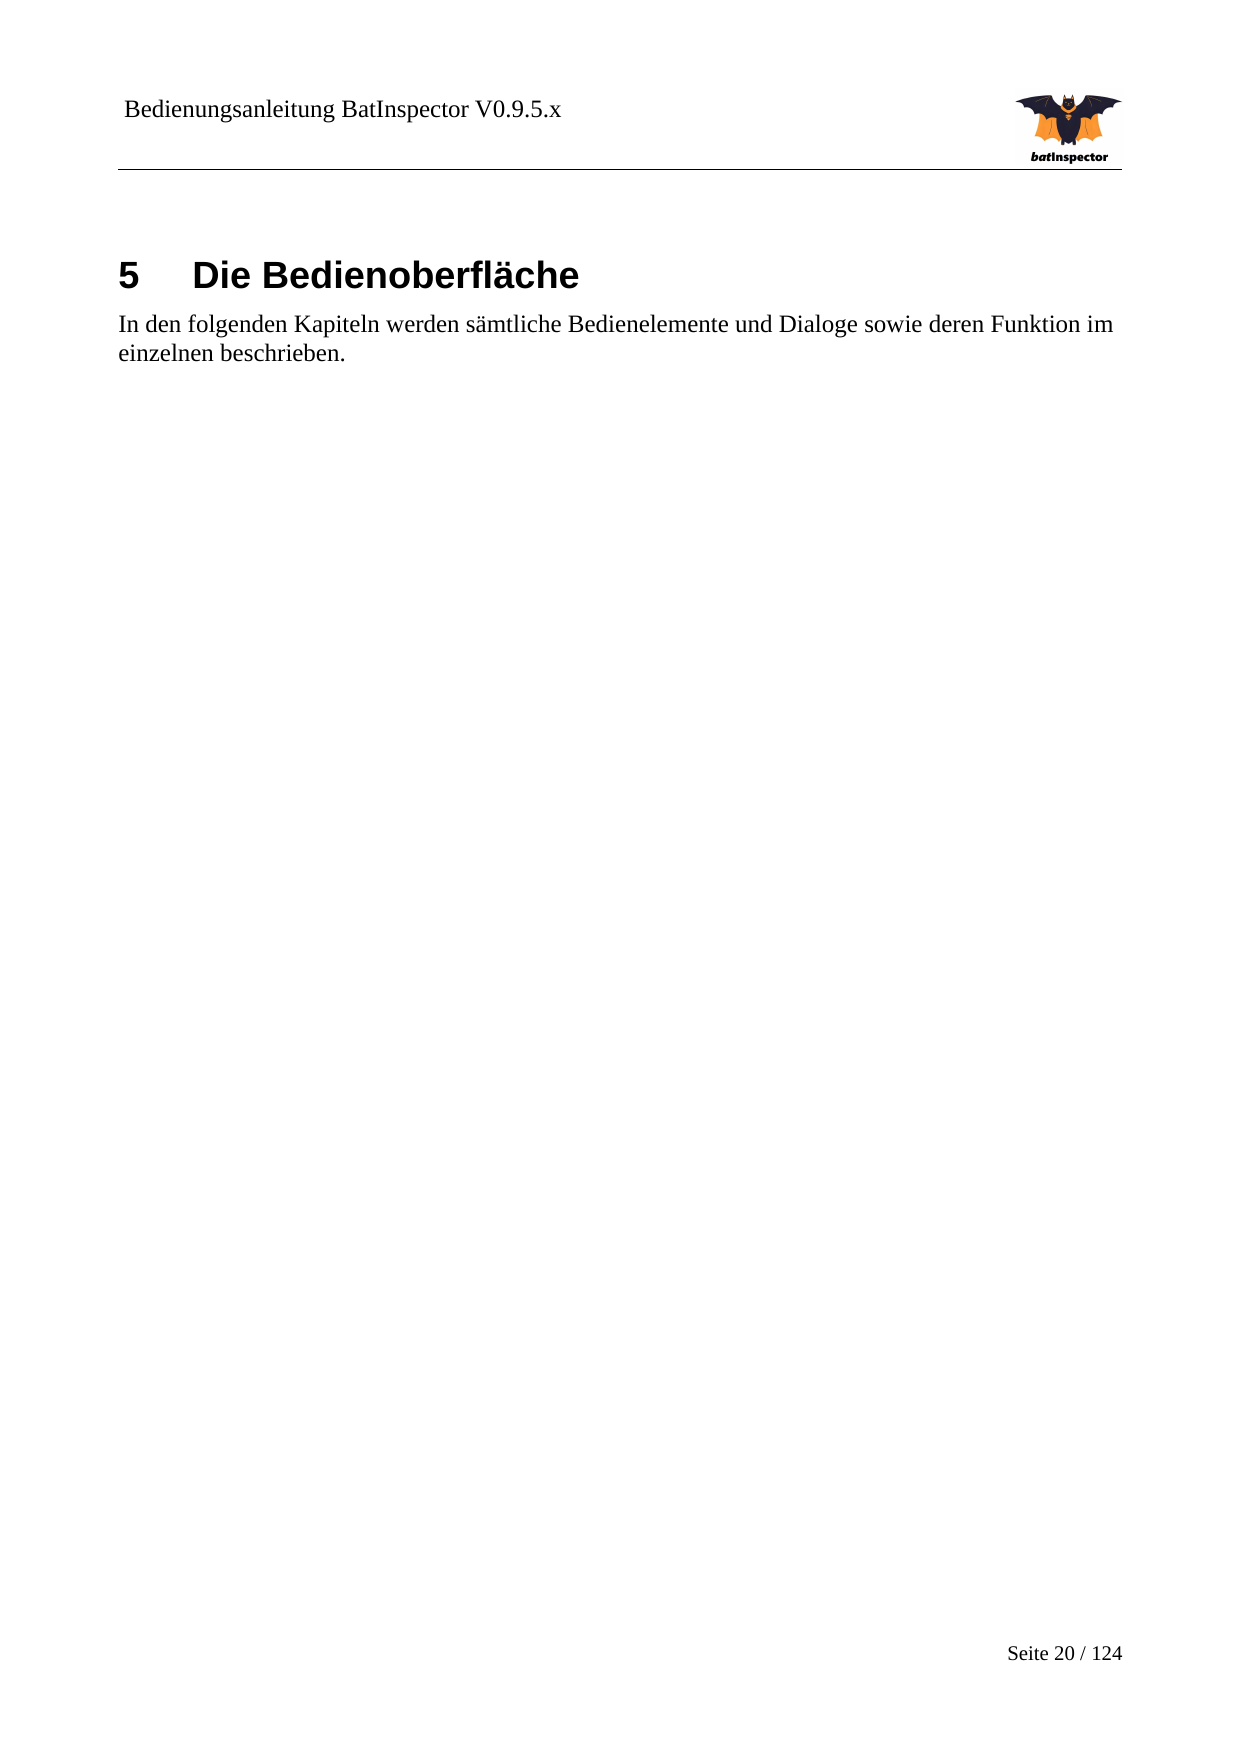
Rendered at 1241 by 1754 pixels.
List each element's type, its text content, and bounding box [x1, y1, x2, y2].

picture [1015, 88, 1125, 165]
text In den folgenden Kapiteln werden sämtliche Bedienelemente und Dialoge sowie deren Funktion im einzelnen beschrieben. [118, 309, 1122, 367]
subtitle Die Bedienoberfläche [118, 253, 1122, 297]
